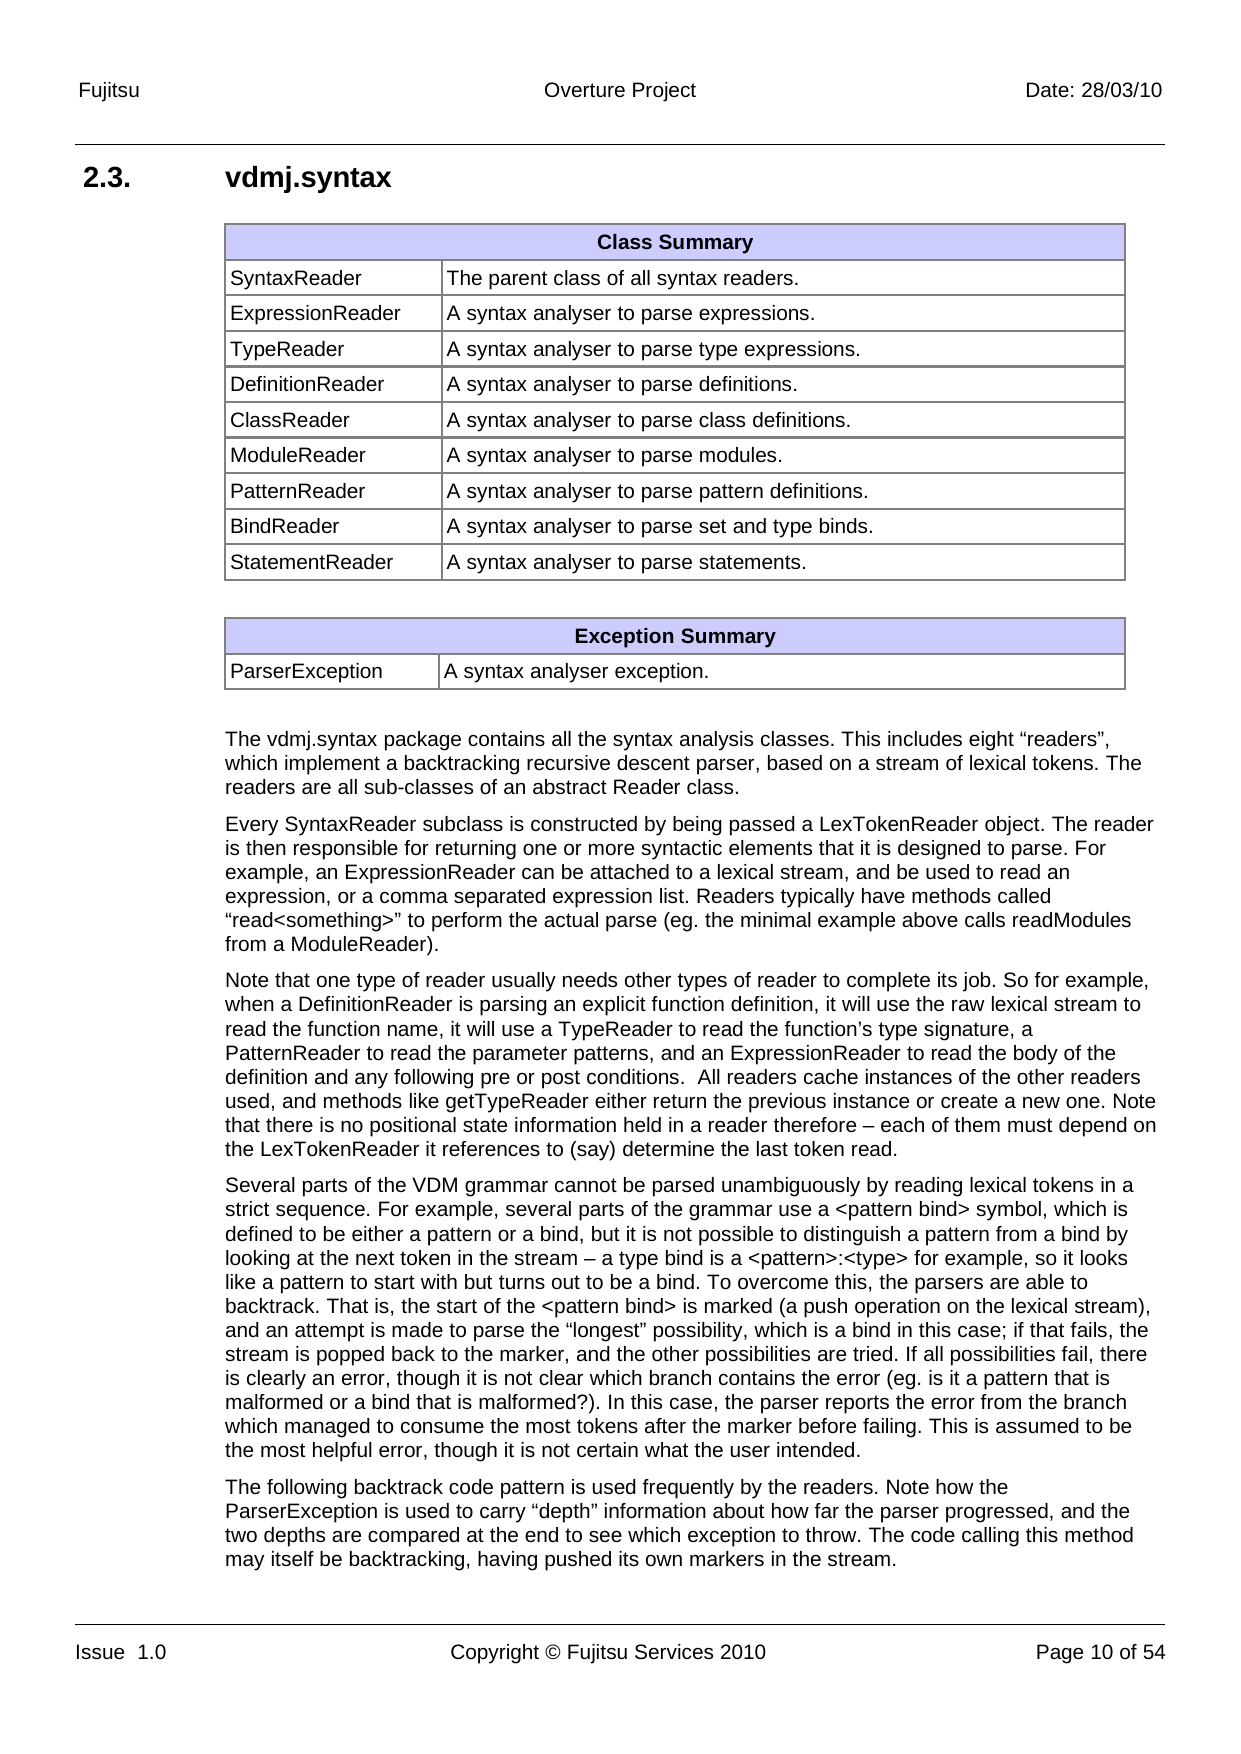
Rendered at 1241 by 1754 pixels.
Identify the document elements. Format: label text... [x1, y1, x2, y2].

table_cell ExpressionReader [226, 296, 441, 330]
text The vdmj.syntax package contains all the syntax analysis classes. This includes eight “readers”, which implement a backtracking recursive descent parser, based on a stream of lexical tokens. The readers are all sub-classes of an abstract Reader class. [225, 727, 1165, 799]
table_cell StatementReader [226, 545, 441, 578]
table_header Exception Summary [226, 619, 1124, 653]
table_cell PatternReader [226, 474, 441, 507]
table_header Class Summary [226, 225, 1124, 259]
table_cell TypeReader [226, 332, 441, 365]
text Several parts of the VDM grammar cannot be parsed unambiguously by reading lexical tokens in a strict sequence. For example, several parts of the grammar use a <pattern bind> symbol, which is defined to be either a pattern or a bind, but it is not possible to distinguish a pattern from a bind by looking at the next token in the stream – a type bind is a <pattern>:<type> for example, so it looks like a pattern to start with but turns out to be a bind. To overcome this, the parsers are able to backtrack. That is, the start of the <pattern bind> is marked (a push operation on the lexical stream), and an attempt is made to parse the “longest” possibility, which is a bind in this case; if that fails, the stream is popped back to the marker, and the other possibilities are tried. If all possibilities fail, there is clearly an error, though it is not clear which branch contains the error (eg. is it a pattern that is malformed or a bind that is malformed?). In this case, the parser reports the error from the branch which managed to consume the most tokens after the marker before failing. This is assumed to be the most helpful error, though it is not certain what the user intended. [225, 1173, 1165, 1462]
table_cell A syntax analyser to parse statements. [443, 545, 1124, 578]
table_cell A syntax analyser to parse expressions. [443, 296, 1124, 330]
subtitle vdmj.syntax [75, 160, 1165, 193]
table_cell A syntax analyser to parse pattern definitions. [443, 474, 1124, 507]
table_cell SyntaxReader [226, 261, 441, 294]
table_cell BindReader [226, 510, 441, 543]
text The following backtrack code pattern is used frequently by the readers. Note how the ParserException is used to carry “depth” information about how far the parser progressed, and the two depths are compared at the end to see which exception to throw. The code calling this method may itself be backtracking, having pushed its own markers in the stream. [225, 1474, 1165, 1571]
table_cell A syntax analyser to parse definitions. [443, 368, 1124, 401]
text Note that one type of reader usually needs other types of reader to complete its job. So for example, when a DefinitionReader is parsing an explicit function definition, it will use the raw lexical stream to read the function name, it will use a TypeReader to read the function’s type signature, a PatternReader to read the parameter patterns, and an ExpressionReader to read the body of the definition and any following pre or post conditions. All readers cache instances of the other readers used, and methods like getTypeReader either return the previous instance or create a new one. Note that there is no positional state information held in a reader therefore – each of them must depend on the LexTokenReader it references to (say) determine the last token read. [225, 968, 1165, 1161]
table_cell ParserException [226, 655, 438, 688]
text Every SyntaxReader subclass is constructed by being passed a LexTokenReader object. The reader is then responsible for returning one or more syntactic elements that it is designed to parse. For example, an ExpressionReader can be attached to a lexical stream, and be used to read an expression, or a comma separated expression list. Readers typically have methods called “read<something>” to perform the actual parse (eg. the minimal example above calls readModules from a ModuleReader). [225, 811, 1165, 956]
table_cell A syntax analyser to parse modules. [443, 439, 1124, 472]
table_cell ClassReader [226, 403, 441, 436]
table_cell DefinitionReader [226, 368, 441, 401]
table_cell ModuleReader [226, 439, 441, 472]
table_cell The parent class of all syntax readers. [443, 261, 1124, 294]
table_cell A syntax analyser exception. [440, 655, 1124, 688]
table_cell A syntax analyser to parse set and type binds. [443, 510, 1124, 543]
table_cell A syntax analyser to parse type expressions. [443, 332, 1124, 365]
table_cell A syntax analyser to parse class definitions. [443, 403, 1124, 436]
